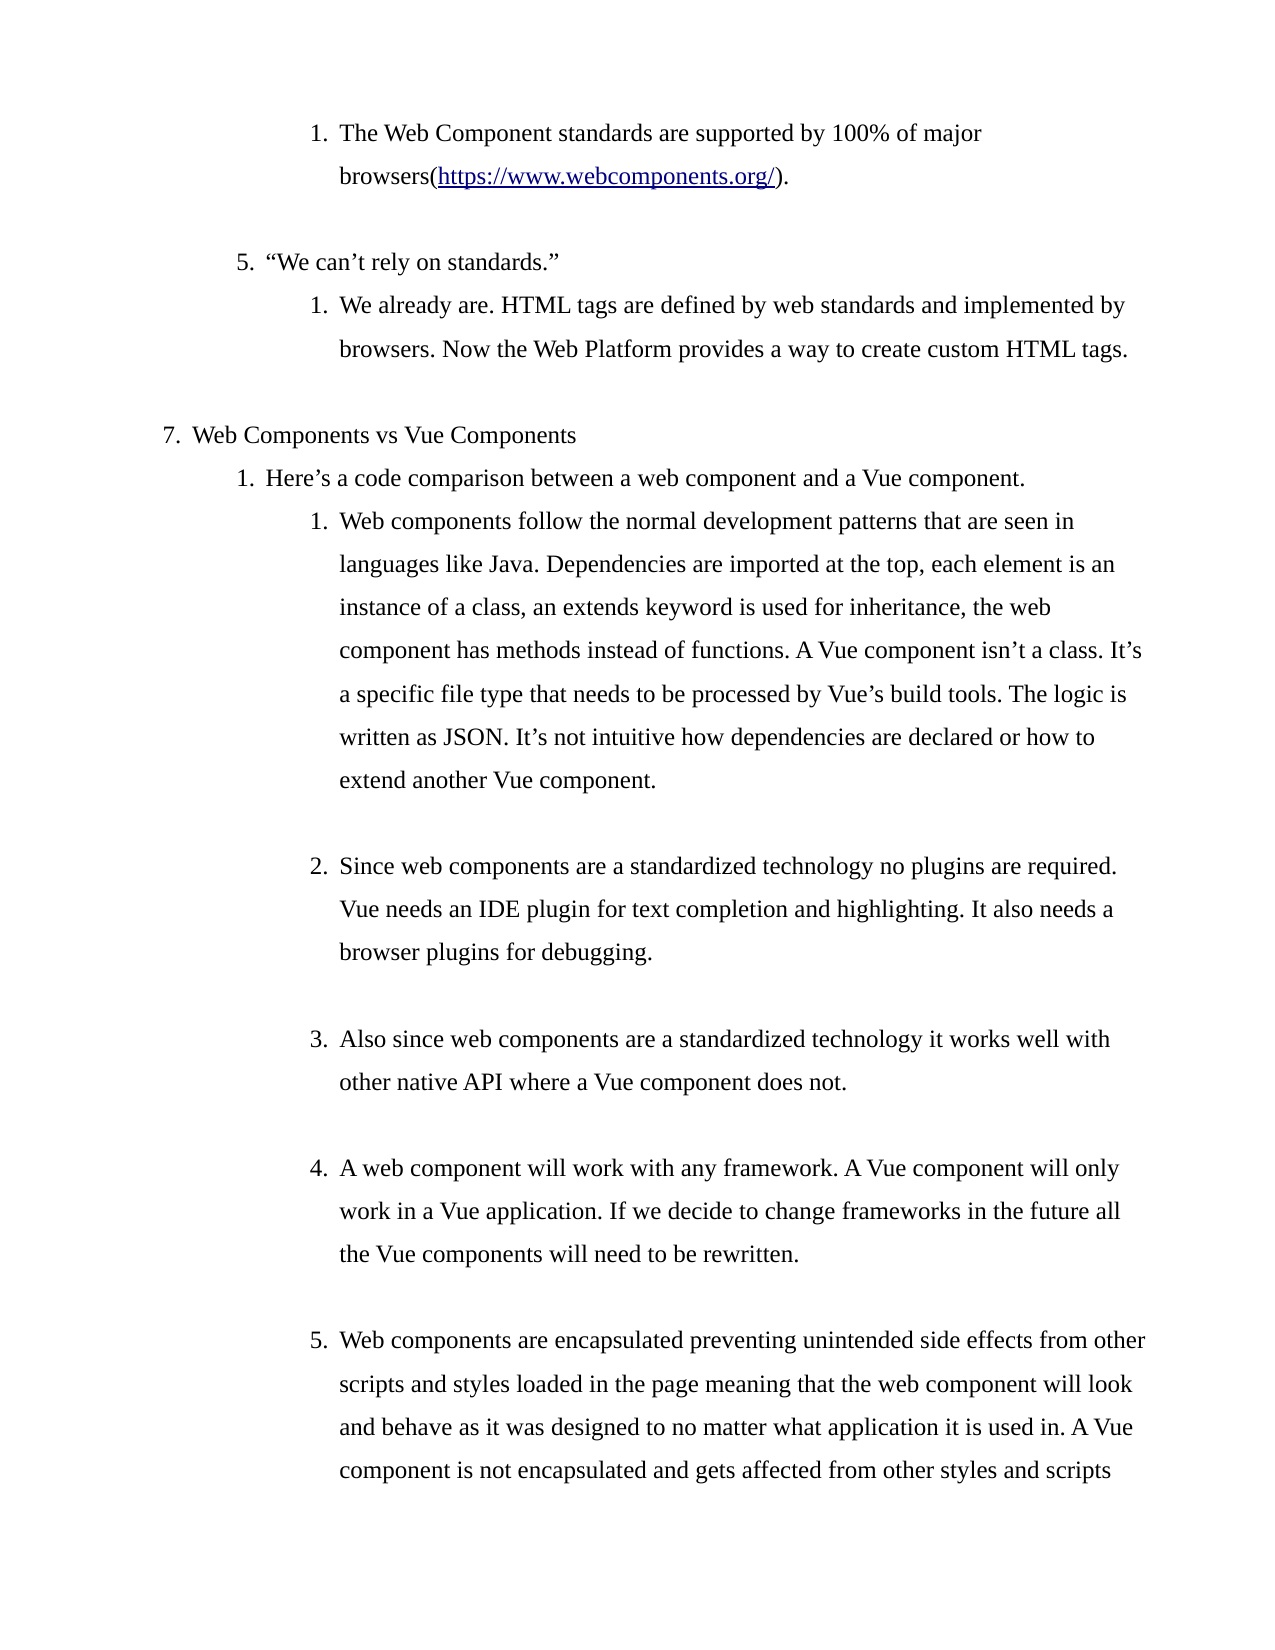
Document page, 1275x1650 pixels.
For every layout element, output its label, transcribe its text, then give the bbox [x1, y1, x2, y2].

list We already are. HTML tags are defined by web standards and implemented by browsers. Now the Web Platform provides a way to create custom HTML tags. [309, 291, 1157, 362]
list “We can’t rely on standards.” [236, 247, 1157, 276]
list Web Components vs Vue Components [162, 420, 1157, 449]
list Web components are encapsulated preventing unintended side effects from other scripts and styles loaded in the page meaning that the web component will look and behave as it was designed to no matter what application it is used in. A Vue component is not encapsulated and gets affected from other styles and scripts [309, 1326, 1157, 1484]
list Here’s a code comparison between a web component and a Vue component. [236, 463, 1157, 492]
list Web components follow the normal development patterns that are seen in languages like Java. Dependencies are imported at the top, each element is an instance of a class, an extends keyword is used for inheritance, the web component has methods instead of functions. A Vue component isn’t a class. It’s a specific file type that needs to be processed by Vue’s build tools. The logic is written as JSON. It’s not intuitive how dependencies are declared or how to extend another Vue component. [309, 506, 1157, 794]
list Since web components are a standardized technology no plugins are required. Vue needs an IDE plugin for text completion and highlighting. It also needs a browser plugins for debugging. [309, 851, 1157, 966]
list A web component will work with any framework. A Vue component will only work in a Vue application. If we decide to change frameworks in the future all the Vue components will need to be rewritten. [309, 1153, 1157, 1268]
list Also since web components are a standardized technology it works well with other native API where a Vue component does not. [309, 1024, 1157, 1096]
list The Web Component standards are supported by 100% of major browsers(https://www.webcomponents.org/). [309, 118, 1157, 190]
